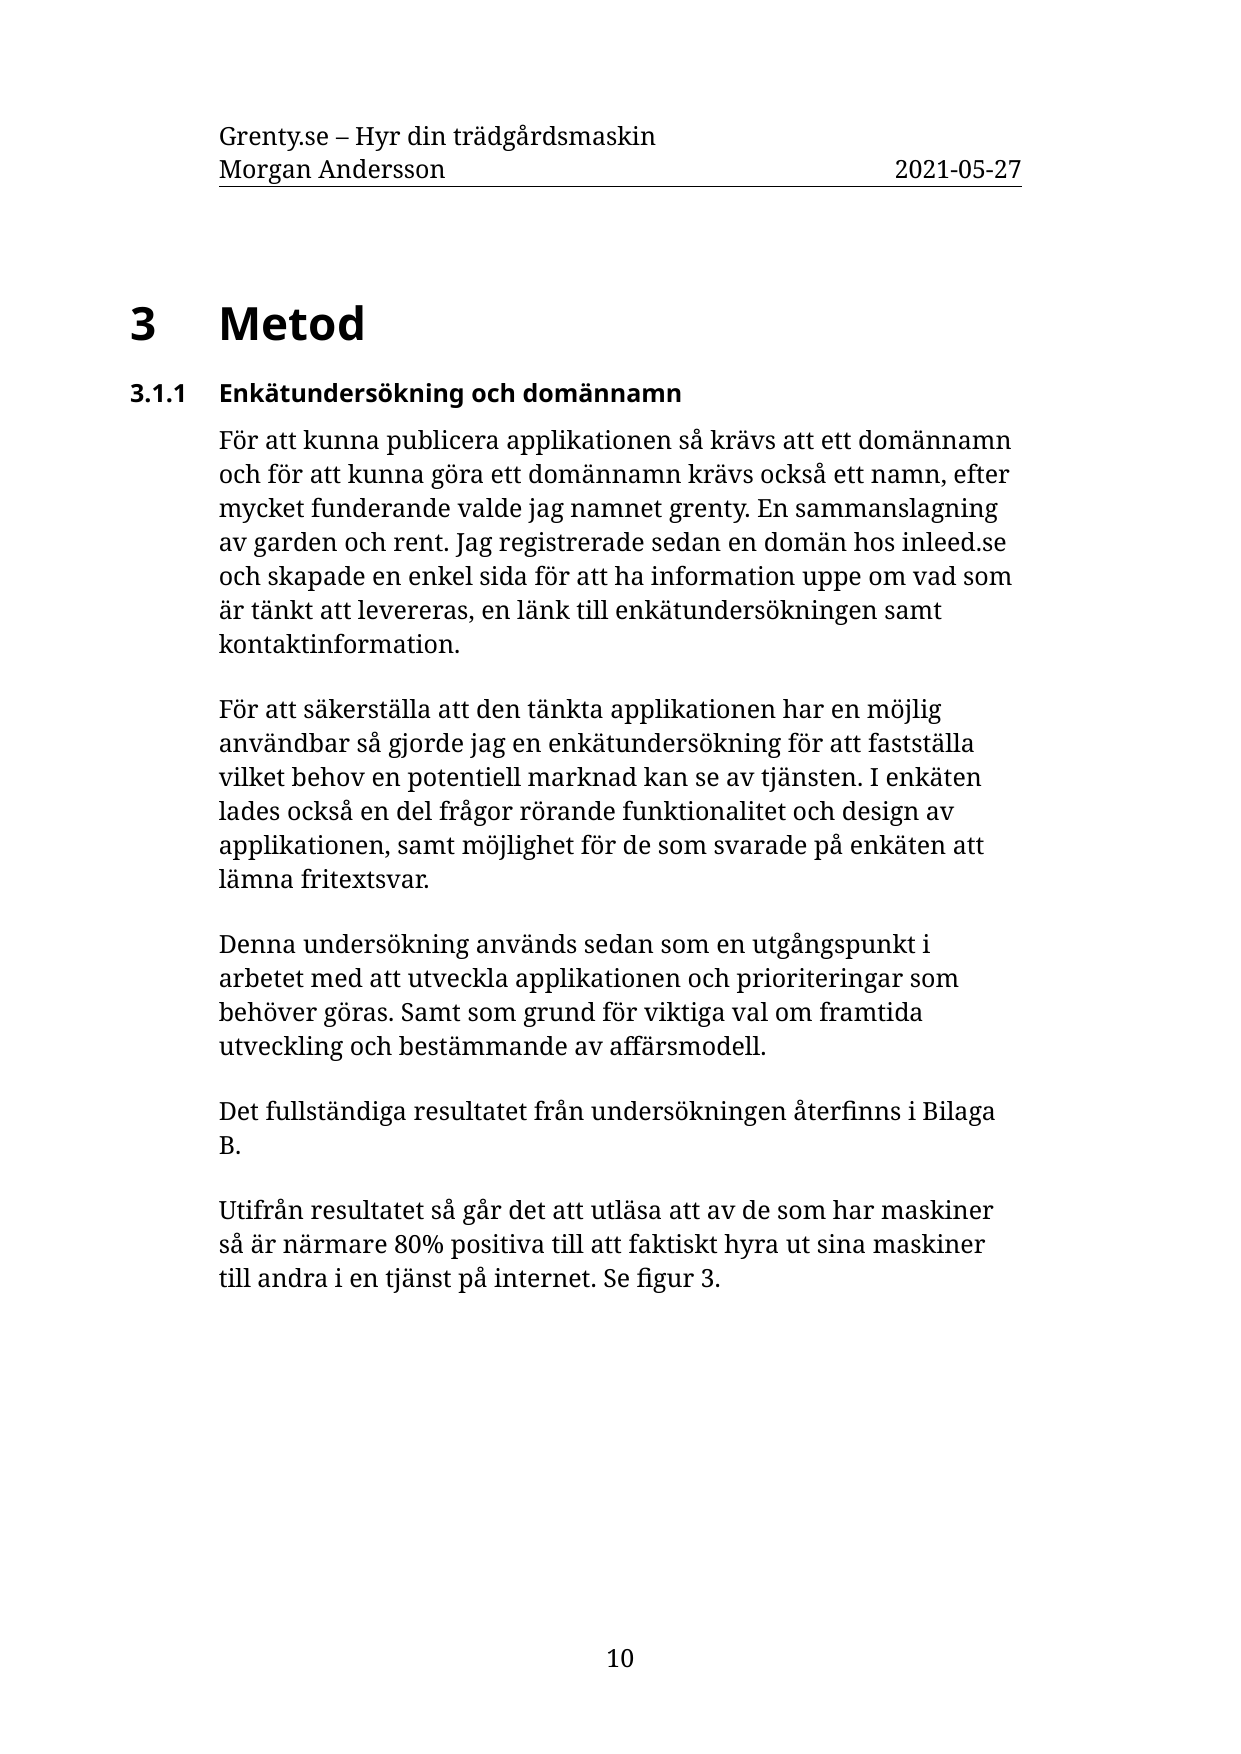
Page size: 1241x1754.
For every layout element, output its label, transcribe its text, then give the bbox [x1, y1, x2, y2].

text Utifrån resultatet så går det att utläsa att av de som har maskiner så är närmare 80% positiva till att faktiskt hyra ut sina maskiner till andra i en tjänst på internet. Se figur 3. [218, 1192, 1022, 1294]
text Denna undersökning används sedan som en utgångspunkt i arbetet med att utveckla applikationen och prioriteringar som behöver göras. Samt som grund för viktiga val om framtida utveckling och bestämmande av affärsmodell. [218, 927, 1022, 1063]
subtitle Metod [130, 291, 1022, 353]
text För att säkerställa att den tänkta applikationen har en möjlig användbar så gjorde jag en enkätundersökning för att fastställa vilket behov en potentiell marknad kan se av tjänsten. I enkäten lades också en del frågor rörande funktionalitet och design av applikationen, samt möjlighet för de som svarade på enkäten att lämna fritextsvar. [218, 691, 1022, 896]
text För att kunna publicera applikationen så krävs att ett domännamn och för att kunna göra ett domännamn krävs också ett namn, efter mycket funderande valde jag namnet grenty. En sammanslagning av garden och rent. Jag registrerade sedan en domän hos inleed.se och skapade en enkel sida för att ha information uppe om vad som är tänkt att levereras, en länk till enkätundersökningen samt kontaktinformation. [218, 422, 1022, 661]
subtitle Enkätundersökning och domännamn [130, 375, 1022, 409]
text Det fullständiga resultatet från undersökningen återfinns i Bilaga B. [218, 1093, 1022, 1162]
